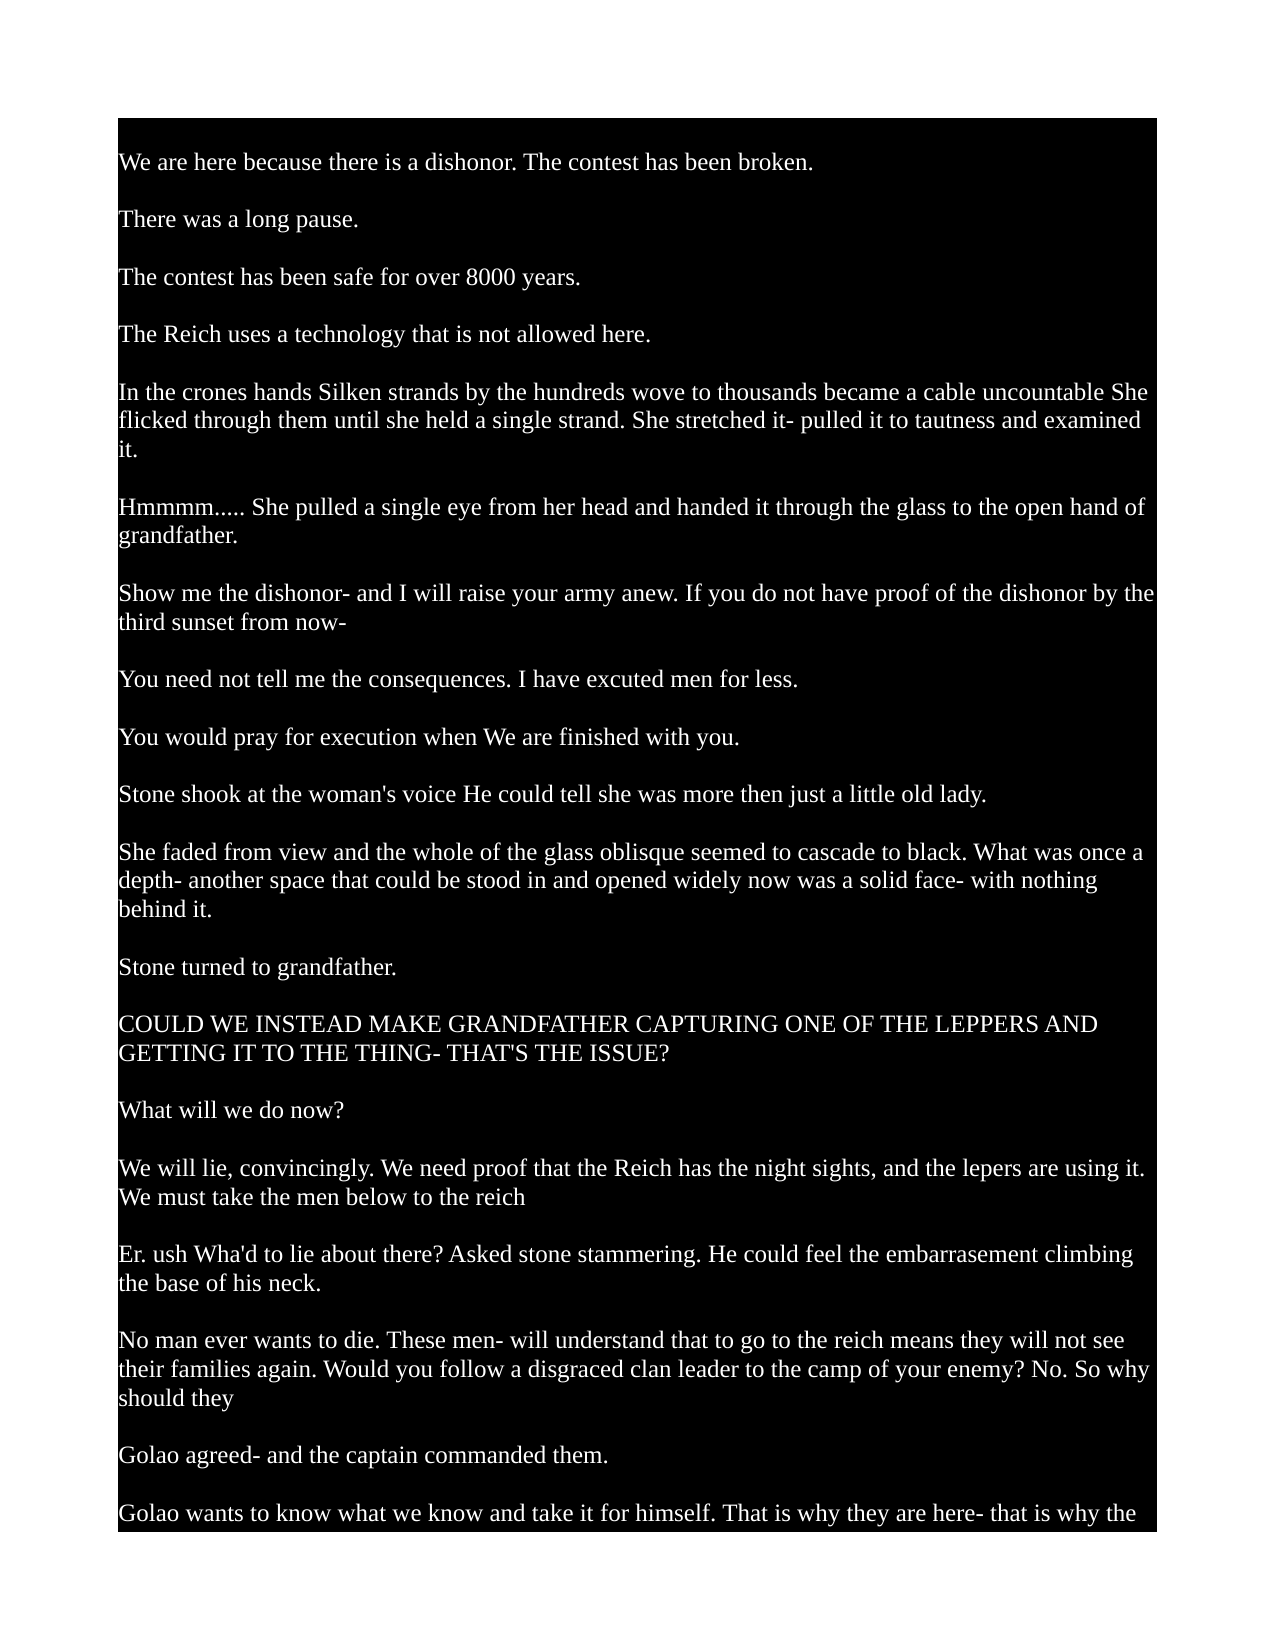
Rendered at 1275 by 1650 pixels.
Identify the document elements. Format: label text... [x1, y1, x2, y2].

text You need not tell me the consequences. I have excuted men for less. You would pray for execution when We are finished with you. Stone shook at the woman's voice He could tell she was more then just a little old lady. She faded from view and the whole of the glass oblisque seemed to cascade to black. What was once a depth- another space that could be stood in and opened widely now was a solid face- with nothing behind it. Stone turned to grandfather. COULD WE INSTEAD MAKE GRANDFATHER CAPTURING ONE OF THE LEPPERS AND GETTING IT TO THE THING- THAT'S THE ISSUE? [118, 664, 1157, 1067]
text What will we do now? We will lie, convincingly. We need proof that the Reich has the night sights, and the lepers are using it. We must take the men below to the reich [118, 1096, 1157, 1211]
text We are here because there is a dishonor. The contest has been broken. There was a long pause. The contest has been safe for over 8000 years. The Reich uses a technology that is not allowed here. In the crones hands Silken strands by the hundreds wove to thousands became a cable uncountable She flicked through them until she held a single strand. She stretched it- pulled it to tautness and examined it. Hmmmm..... She pulled a single eye from her head and handed it through the glass to the open hand of grandfather. Show me the dishonor- and I will raise your army anew. If you do not have proof of the dishonor by the third sunset from now- [118, 118, 1157, 636]
text Er. ush Wha'd to lie about there? Asked stone stammering. He could feel the embarrasement climbing the base of his neck. No man ever wants to die. These men- will understand that to go to the reich means they will not see their families again. Would you follow a disgraced clan leader to the camp of your enemy? No. So why should they Golao agreed- and the captain commanded them. Golao wants to know what we know and take it for himself. That is why they are here- that is why the [118, 1239, 1157, 1527]
